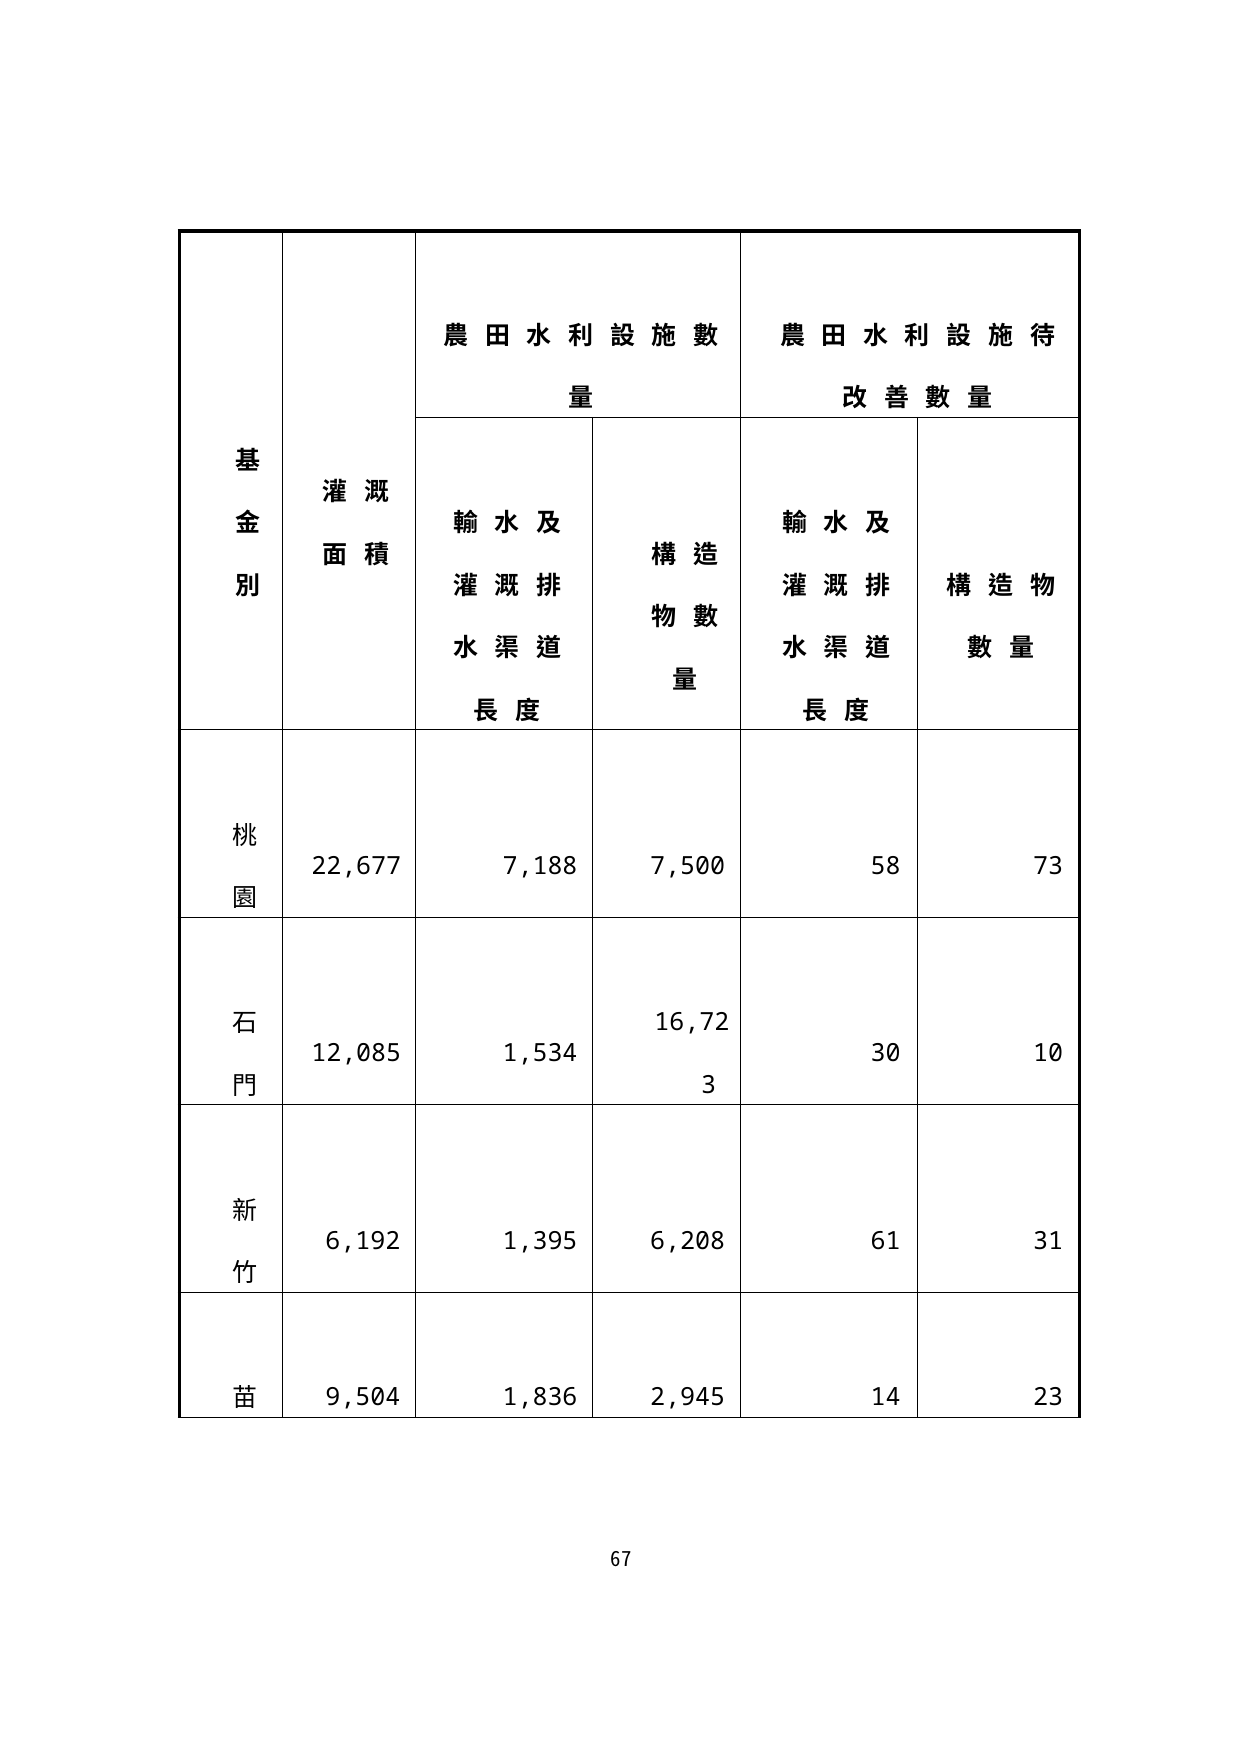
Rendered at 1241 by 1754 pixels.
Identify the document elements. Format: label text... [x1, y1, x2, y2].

table_cell 1,534 [416, 918, 592, 1104]
table_header 灌溉面積 [283, 233, 415, 729]
table_cell 30 [741, 918, 917, 1104]
table_cell 23 [918, 1293, 1078, 1417]
table_cell 31 [918, 1105, 1078, 1292]
table_cell 輸水及灌溉排水渠道長度 [416, 418, 592, 729]
table_cell 10 [918, 918, 1078, 1104]
table_header 農田水利設施待改善數量 [741, 233, 1078, 417]
table_cell 構造物數量 [593, 418, 740, 729]
table_cell 新竹 [181, 1105, 282, 1292]
table_header 農田水利設施數量 [416, 233, 740, 417]
table_cell 2,945 [593, 1293, 740, 1417]
table_cell 73 [918, 730, 1078, 917]
table_cell 14 [741, 1293, 917, 1417]
table_cell 7,188 [416, 730, 592, 917]
table_cell 61 [741, 1105, 917, 1292]
table_cell 6,208 [593, 1105, 740, 1292]
table_cell 9,504 [283, 1293, 415, 1417]
table_cell 12,085 [283, 918, 415, 1104]
table_cell 桃園 [181, 730, 282, 917]
table_cell 構造物數量 [918, 418, 1078, 729]
table_cell 6,192 [283, 1105, 415, 1292]
table_cell 1,836 [416, 1293, 592, 1417]
table_cell 石門 [181, 918, 282, 1104]
table_cell 7,500 [593, 730, 740, 917]
table_header 基金別 [181, 233, 282, 729]
table_cell 輸水及灌溉排水渠道長度 [741, 418, 917, 729]
table_cell 58 [741, 730, 917, 917]
table_cell 1,395 [416, 1105, 592, 1292]
table_cell 16,723 [593, 918, 740, 1104]
table_cell 22,677 [283, 730, 415, 917]
table_cell 苗 [181, 1293, 282, 1417]
